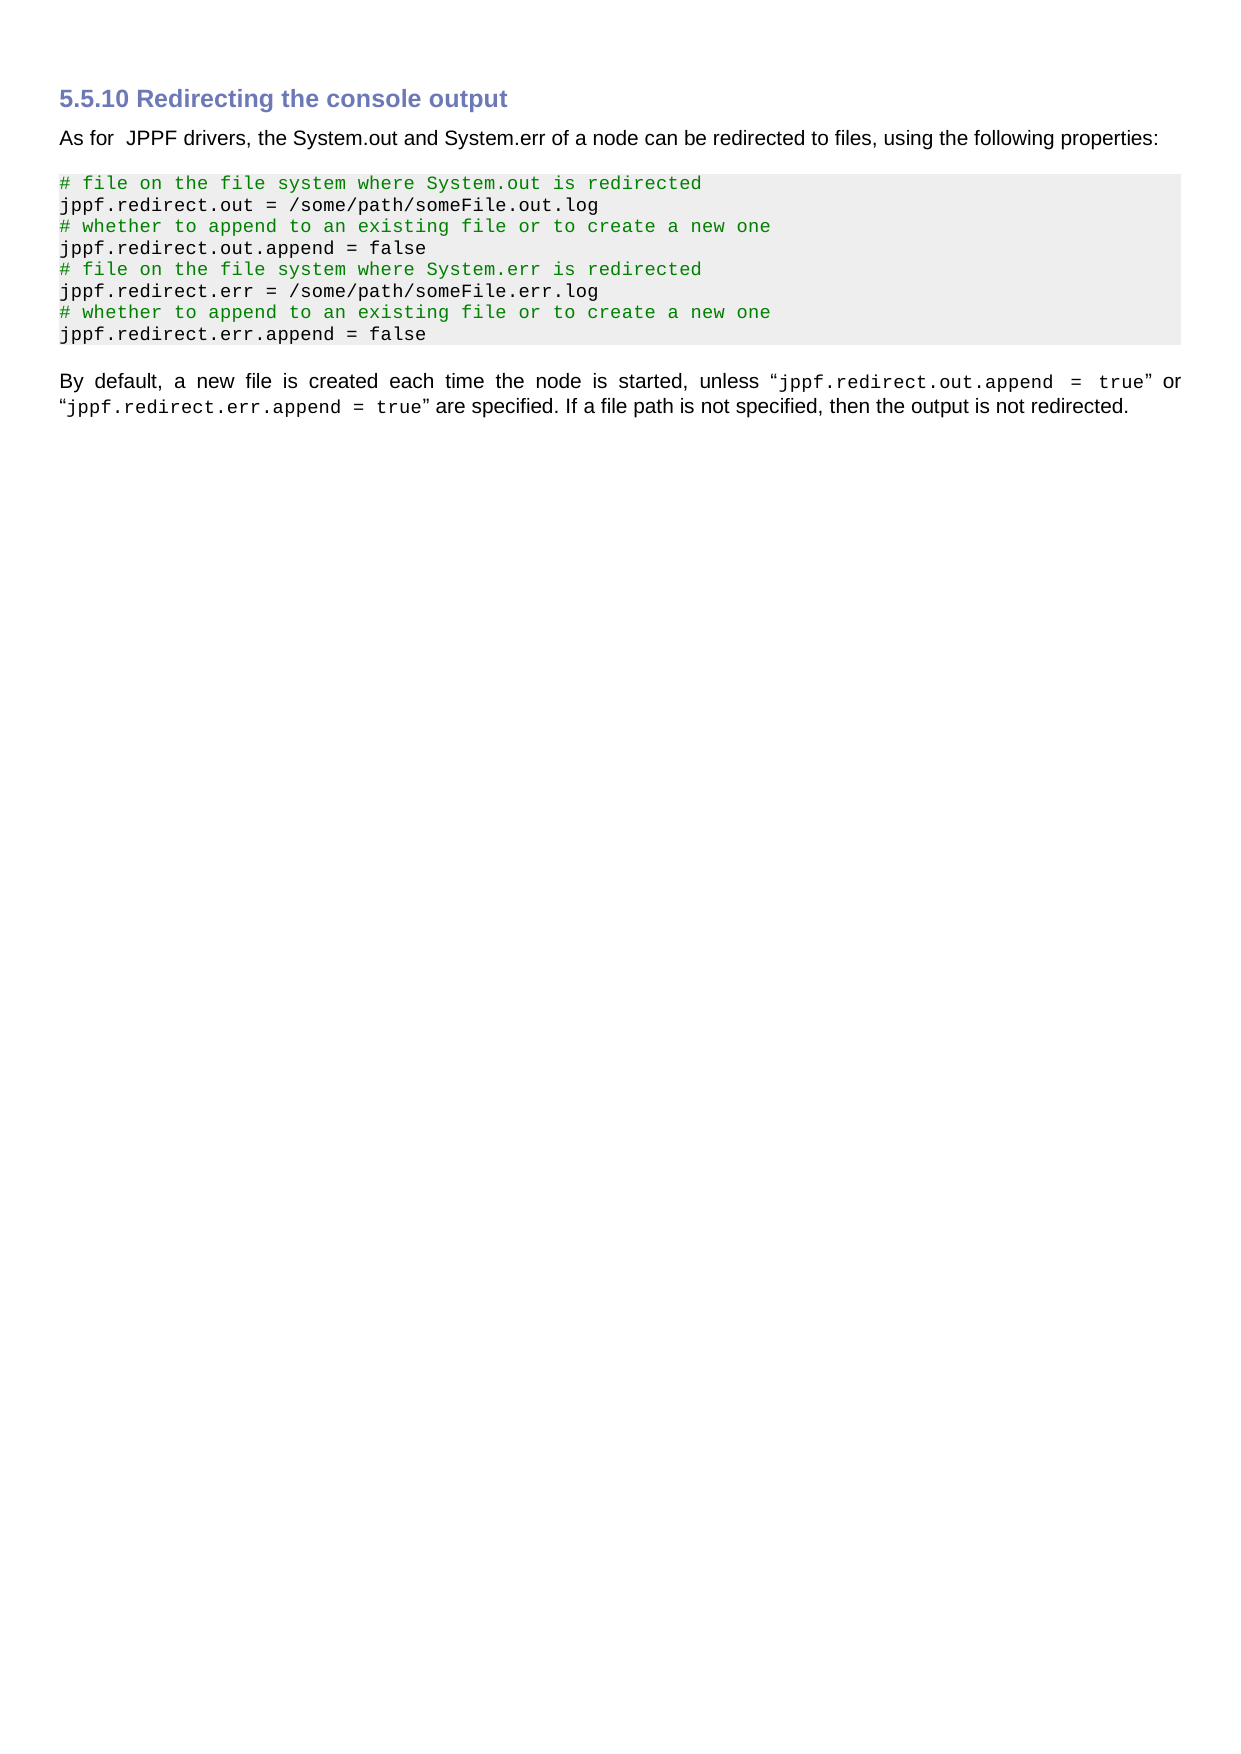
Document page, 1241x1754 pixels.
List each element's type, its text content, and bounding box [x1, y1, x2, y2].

text jppf.redirect.out = /some/path/someFile.out.log [59, 195, 1181, 217]
text As for JPPF drivers, the System.out and System.err of a node can be redirected to files, using the following properties: [59, 126, 1181, 150]
text # whether to append to an existing file or to create a new one [59, 302, 1181, 324]
text jppf.redirect.err.append = false [59, 324, 1181, 345]
text # file on the file system where System.out is redirected [59, 174, 1181, 195]
text jppf.redirect.err = /some/path/someFile.err.log [59, 281, 1181, 302]
text By default, a new file is created each time the node is started, unless “jppf.redirect.out.append = true” or “jppf.redirect.err.append = true” are specified. If a file path is not specified, then the output is not redirected. [59, 369, 1181, 419]
text # whether to append to an existing file or to create a new one [59, 217, 1181, 238]
subtitle Redirecting the console output [59, 84, 1181, 113]
text jppf.redirect.out.append = false [59, 238, 1181, 259]
text # file on the file system where System.err is redirected [59, 259, 1181, 281]
